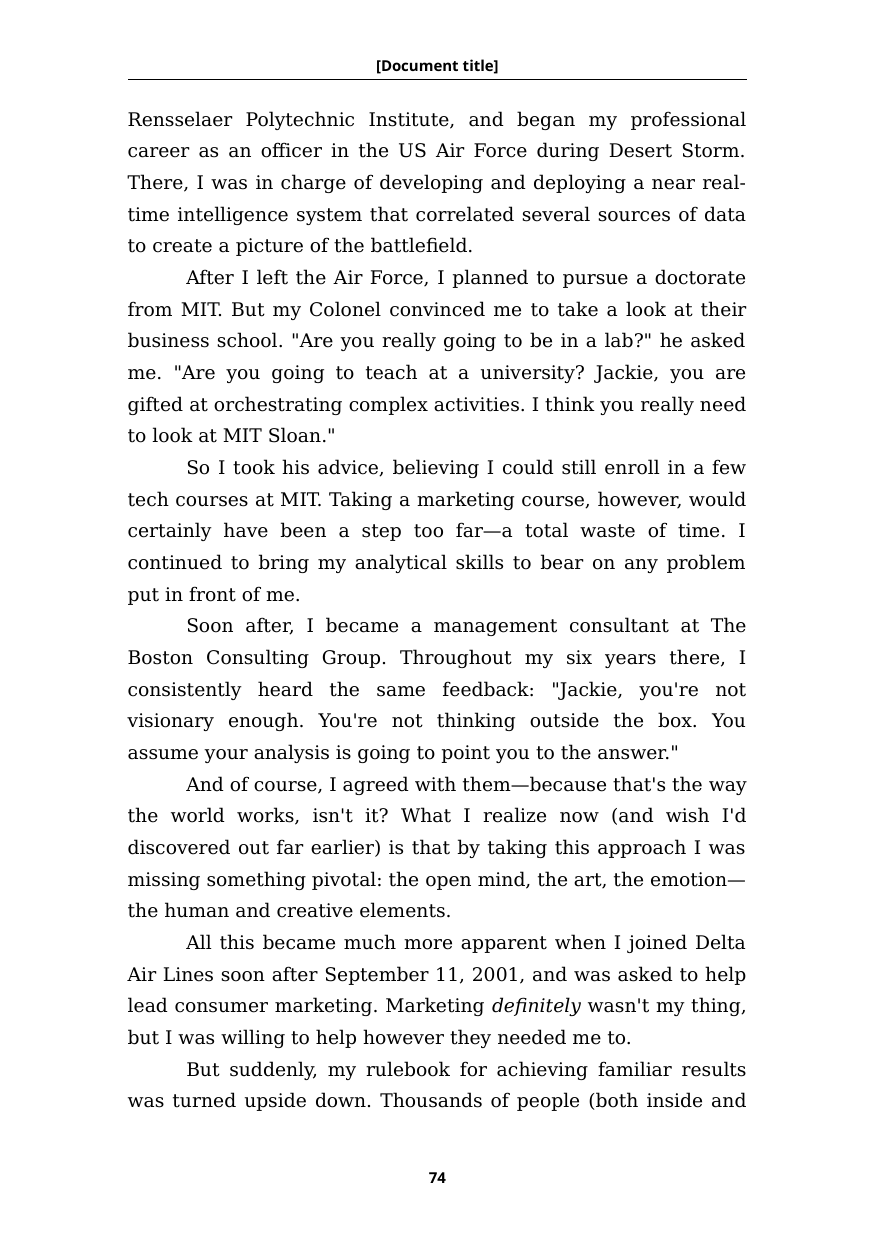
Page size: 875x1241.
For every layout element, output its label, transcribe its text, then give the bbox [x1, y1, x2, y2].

text After I left the Air Force, I planned to pursue a doctorate from MIT. But my Colonel convinced me to take a look at their business school. "Are you really going to be in a lab?" he asked me. "Are you going to teach at a university? Jackie, you are gifted at orchestrating complex activities. I think you really need to look at MIT Sloan." [127, 267, 747, 447]
text So I took his advice, believing I could still enroll in a few tech courses at MIT. Taking a marketing course, however, would certainly have been a step too far—a total waste of time. I continued to bring my analytical skills to bear on any problem put in front of me. [127, 457, 747, 606]
text All this became much more apparent when I joined Delta Air Lines soon after September 11, 2001, and was asked to help lead consumer marketing. Marketing definitely wasn't my thing, but I was willing to help however they needed me to. [127, 932, 747, 1049]
text Rensselaer Polytechnic Institute, and began my professional career as an officer in the US Air Force during Desert Storm. There, I was in charge of developing and deploying a near real-time intelligence system that correlated several sources of data to create a picture of the battlefield. [127, 109, 747, 257]
text Soon after, I became a management consultant at The Boston Consulting Group. Throughout my six years there, I consistently heard the same feedback: "Jackie, you're not visionary enough. You're not thinking outside the box. You assume your analysis is going to point you to the answer." [127, 615, 747, 764]
text But suddenly, my rulebook for achieving familiar results was turned upside down. Thousands of people (both inside and [127, 1059, 747, 1112]
text And of course, I agreed with them—because that's the way the world works, isn't it? What I realize now (and wish I'd discovered out far earlier) is that by taking this approach I was missing something pivotal: the open mind, the art, the emotion—the human and creative elements. [127, 774, 747, 922]
